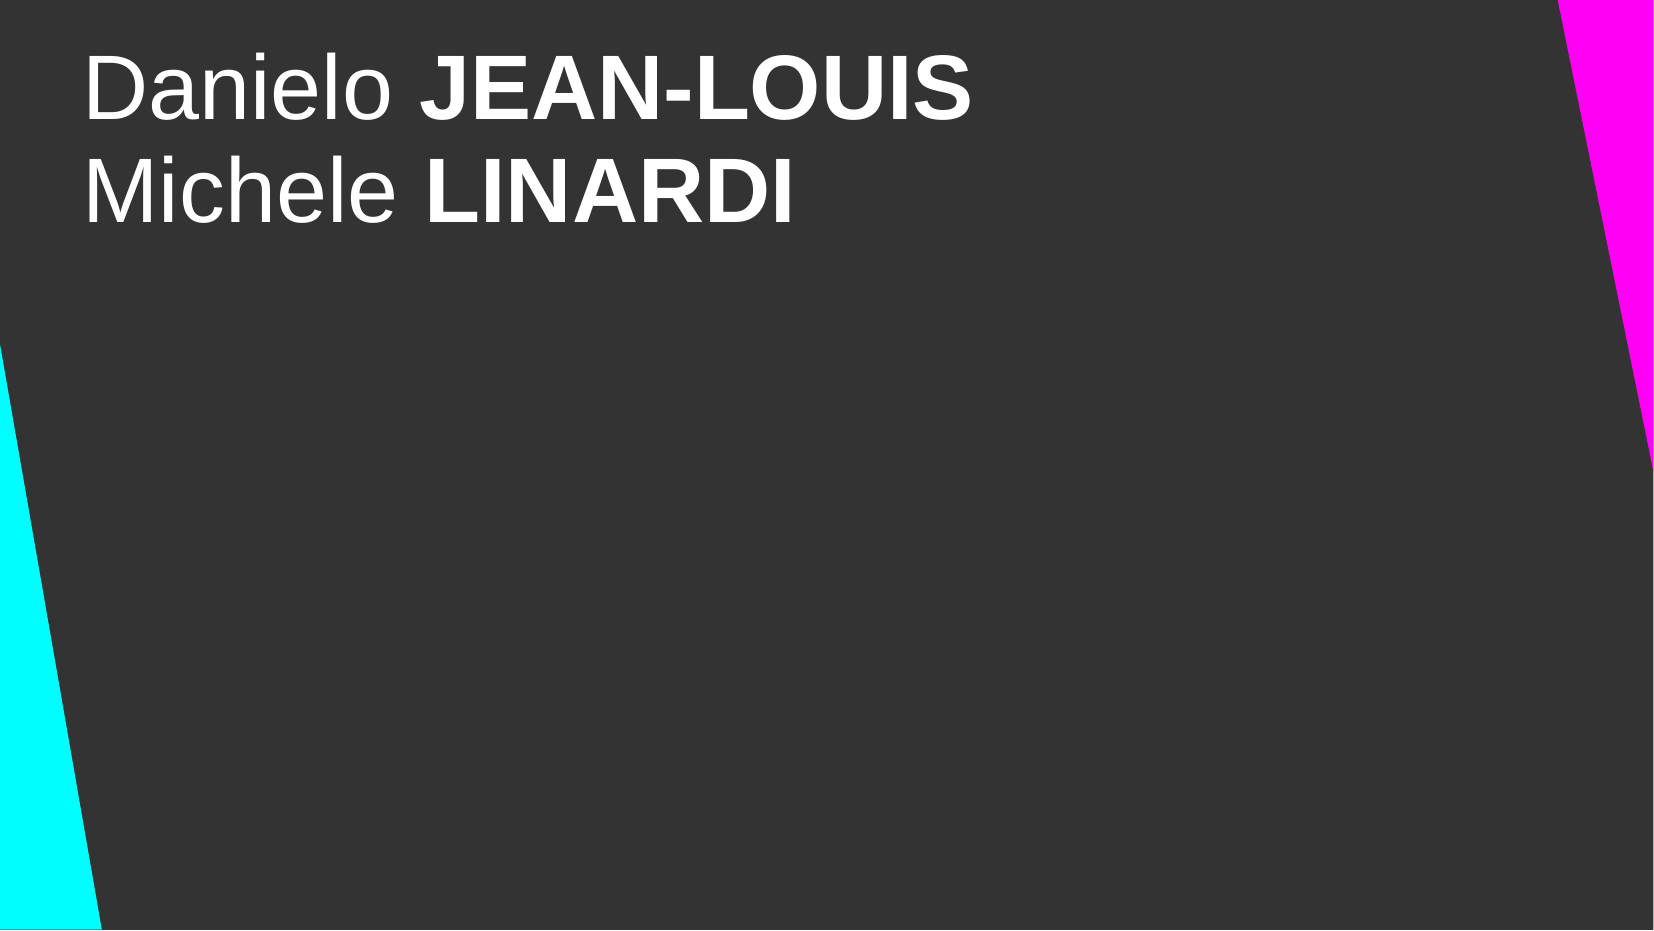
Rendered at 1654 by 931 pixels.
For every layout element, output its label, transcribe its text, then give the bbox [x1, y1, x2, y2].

text_box [0, 344, 102, 930]
text_box [1557, 0, 1654, 475]
subtitle Danielo JEAN-LOUIS Michele LINARDI [82, 36, 1571, 758]
